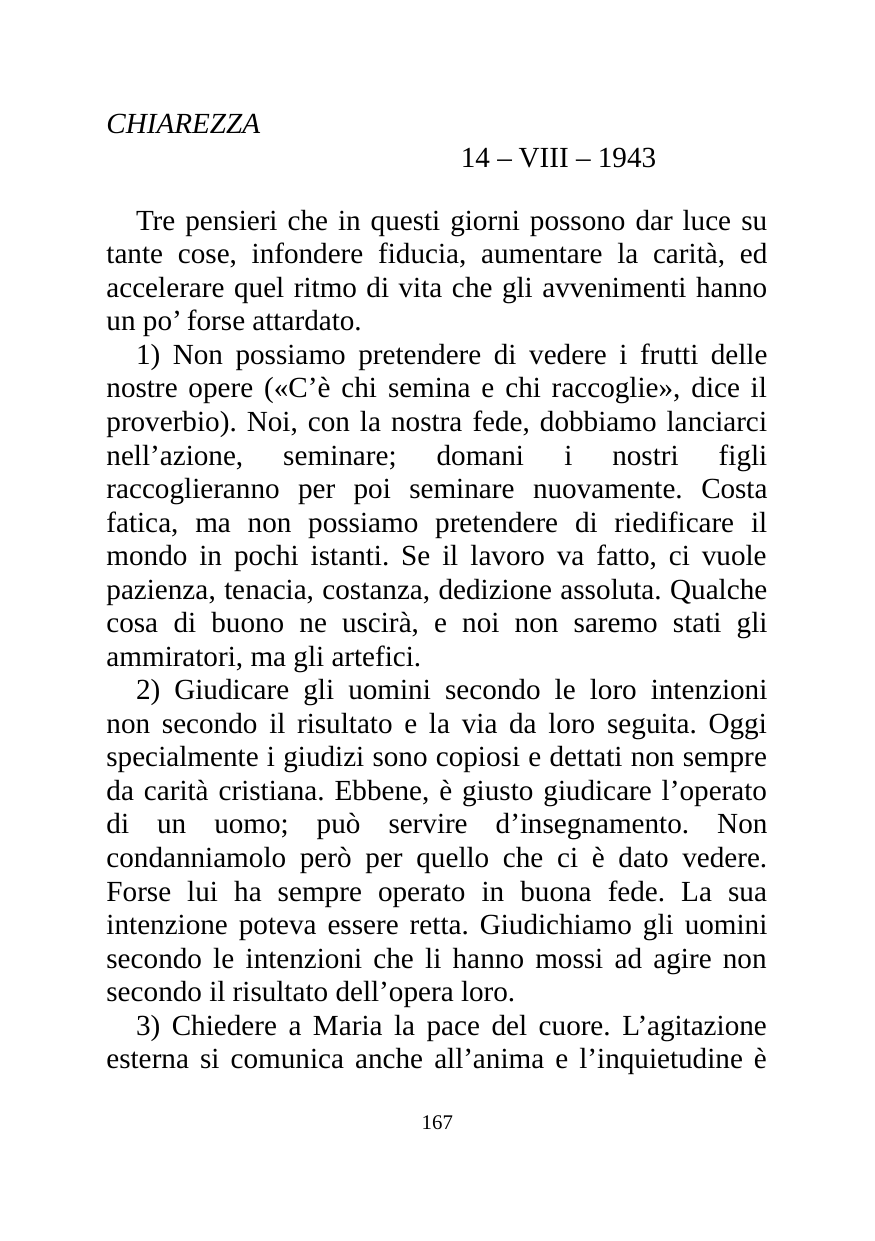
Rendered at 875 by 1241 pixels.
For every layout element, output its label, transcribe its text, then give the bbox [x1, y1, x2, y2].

text 1) Non possiamo pretendere di vedere i frutti delle nostre opere («C’è chi semina e chi raccoglie», dice il proverbio). Noi, con la nostra fede, dobbiamo lanciarci nell’azione, seminare; domani i nostri figli raccoglieranno per poi seminare nuovamente. Costa fatica, ma non possiamo pretendere di riedificare il mondo in pochi istanti. Se il lavoro va fatto, ci vuole pazienza, tenacia, costanza, dedizione assoluta. Qualche cosa di buono ne uscirà, e noi non saremo stati gli ammiratori, ma gli artefici. [106, 337, 768, 672]
text 2) Giudicare gli uomini secondo le loro intenzioni non secondo il risultato e la via da loro seguita. Oggi specialmente i giudizi sono copiosi e dettati non sempre da carità cristiana. Ebbene, è giusto giudicare l’operato di un uomo; può servire d’insegnamento. Non condanniamolo però per quello che ci è dato vedere. Forse lui ha sempre operato in buona fede. La sua intenzione poteva essere retta. Giudichiamo gli uomini secondo le intenzioni che li hanno mossi ad agire non secondo il risultato dell’opera loro. [106, 672, 768, 1008]
text Tre pensieri che in questi giorni possono dar luce su tante cose, infondere fiducia, aumentare la carità, ed accelerare quel ritmo di vita che gli avvenimenti hanno un po’ forse attardato. [106, 203, 768, 337]
text 3) Chiedere a Maria la pace del cuore. L’agitazione esterna si comunica anche all’anima e l’inquietudine è [106, 1008, 768, 1075]
subtitle CHIAREZZA 14 – VIII – 1943 [106, 106, 768, 173]
